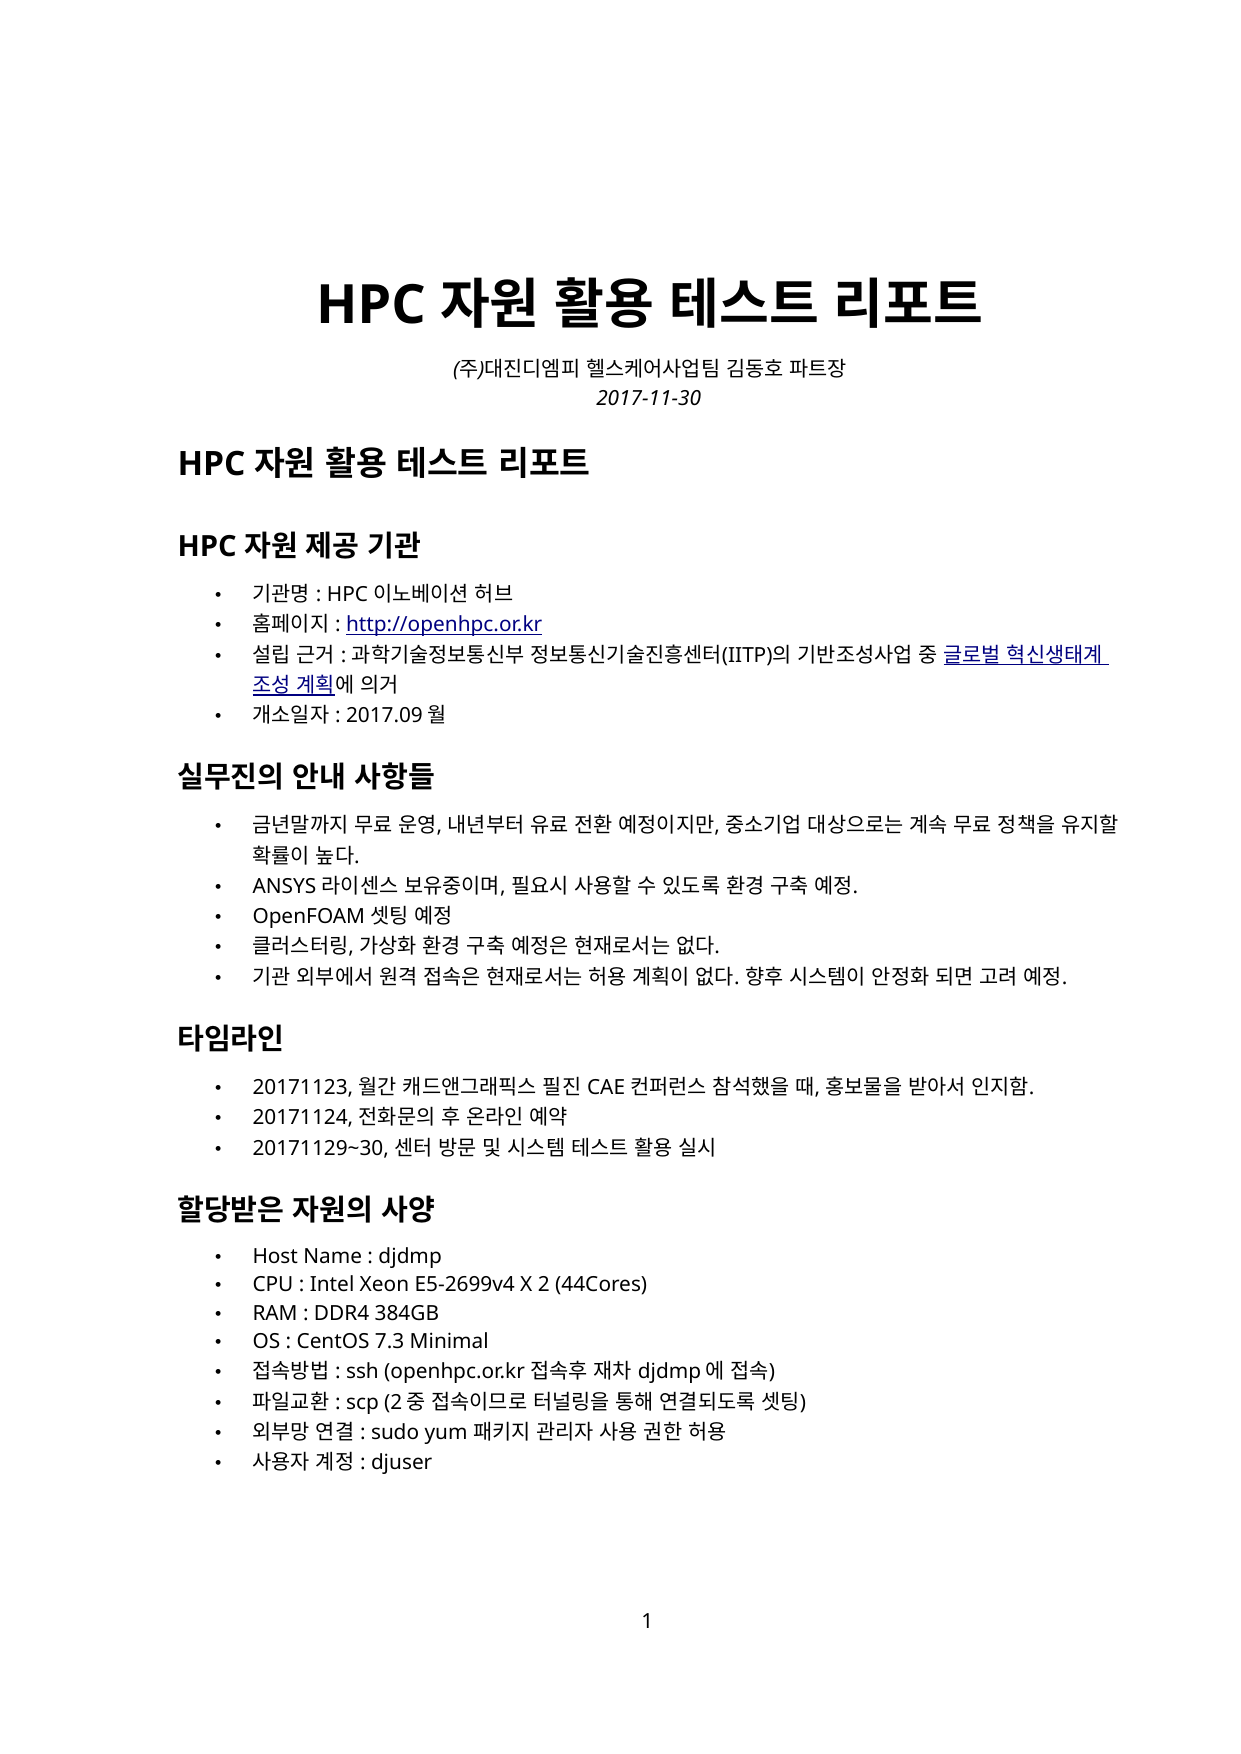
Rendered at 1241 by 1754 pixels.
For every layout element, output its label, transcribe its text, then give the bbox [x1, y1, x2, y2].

list RAM : DDR4 384GB [215, 1298, 1122, 1326]
list 사용자 계정 : djuser [215, 1446, 1122, 1476]
subtitle 타임라인 [177, 1015, 1122, 1058]
list OS : CentOS 7.3 Minimal [215, 1326, 1122, 1355]
list Host Name : djdmp [215, 1241, 1122, 1269]
list 접속방법 : ssh (openhpc.or.kr 접속후 재차 djdmp에 접속) [215, 1355, 1122, 1385]
list 파일교환 : scp (2중 접속이므로 터널링을 통해 연결되도록 셋팅) [215, 1385, 1122, 1415]
list 기관 외부에서 원격 접속은 현재로서는 허용 계획이 없다. 향후 시스템이 안정화 되면 고려 예정. [215, 960, 1122, 990]
list 기관명 : HPC 이노베이션 허브 [215, 577, 1122, 608]
list 20171123, 월간 캐드앤그래픽스 필진 CAE 컨퍼런스 참석했을 때, 홍보물을 받아서 인지함. [215, 1070, 1122, 1101]
list CPU : Intel Xeon E5-2699v4 X 2 (44Cores) [215, 1269, 1122, 1298]
subtitle HPC 자원 제공 기관 [177, 522, 1122, 565]
list 외부망 연결 : sudo yum 패키지 관리자 사용 권한 허용 [215, 1415, 1122, 1446]
text (주)대진디엠피 헬스케어사업팀 김동호 파트장 [177, 352, 1122, 383]
list OpenFOAM 셋팅 예정 [215, 899, 1122, 930]
list 설립 근거 : 과학기술정보통신부 정보통신기술진흥센터(IITP)의 기반조성사업 중 글로벌 혁신생태계 조성 계획에 의거 [215, 638, 1122, 698]
list 클러스터링, 가상화 환경 구축 예정은 현재로서는 없다. [215, 930, 1122, 960]
list 홈페이지 : http://openhpc.or.kr [215, 608, 1122, 638]
list 개소일자 : 2017.09월 [215, 698, 1122, 729]
list ANSYS 라이센스 보유중이며, 필요시 사용할 수 있도록 환경 구축 예정. [215, 869, 1122, 899]
list 20171124, 전화문의 후 온라인 예약 [215, 1101, 1122, 1131]
subtitle 실무진의 안내 사항들 [177, 754, 1122, 796]
list 20171129~30, 센터 방문 및 시스템 테스트 활용 실시 [215, 1131, 1122, 1161]
subtitle 할당받은 자원의 사양 [177, 1186, 1122, 1228]
text 2017-11-30 [177, 383, 1122, 411]
title HPC 자원 활용 테스트 리포트 [177, 261, 1122, 340]
list 금년말까지 무료 운영, 내년부터 유료 전환 예정이지만, 중소기업 대상으로는 계속 무료 정책을 유지할 확률이 높다. [215, 808, 1122, 869]
subtitle HPC 자원 활용 테스트 리포트 [177, 436, 1122, 485]
